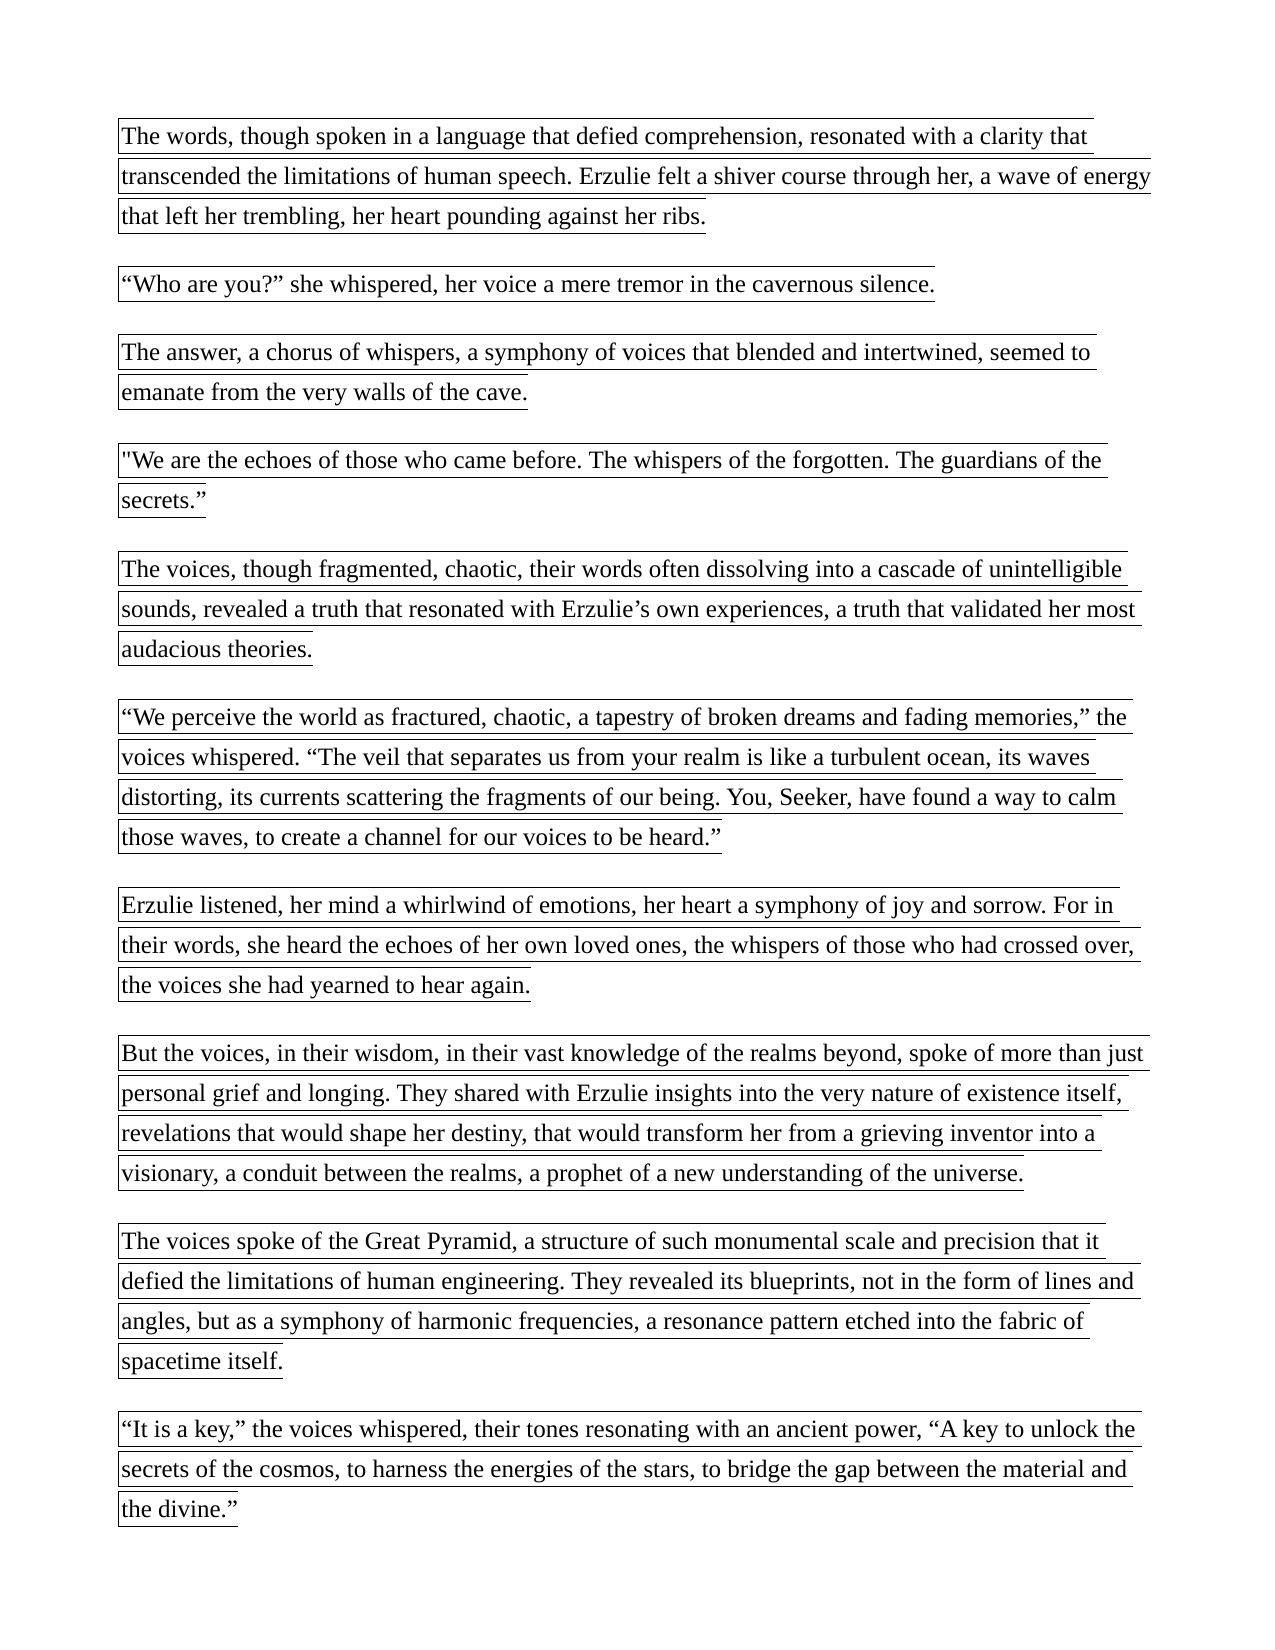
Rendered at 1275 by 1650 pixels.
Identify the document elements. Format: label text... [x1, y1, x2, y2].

text The words, though spoken in a language that defied comprehension, resonated with a clarity that transcended the limitations of human speech. Erzulie felt a shiver course through her, a wave of energy that left her trembling, her heart pounding against her ribs. [118, 118, 1157, 233]
text The voices, though fragmented, chaotic, their words often dissolving into a cascade of unintelligible sounds, revealed a truth that resonated with Erzulie’s own experiences, a truth that validated her most audacious theories. [118, 551, 1157, 665]
text "We are the echoes of those who came before. The whispers of the forgotten. The guardians of the secrets.” [118, 442, 1157, 517]
text “Who are you?” she whispered, her voice a mere tremor in the cavernous silence. [119, 266, 1157, 301]
text The answer, a chorus of whispers, a symphony of voices that blended and intertwined, seemed to emanate from the very walls of the cave. [118, 334, 1157, 409]
text Erzulie listened, her mind a whirlwind of emotions, her heart a symphony of joy and sorrow. For in their words, she heard the echoes of her own loved ones, the whispers of those who had crossed over, the voices she had yearned to hear again. [118, 887, 1157, 1002]
text But the voices, in their wisdom, in their vast knowledge of the realms beyond, spoke of more than just personal grief and longing. They shared with Erzulie insights into the very nature of existence itself, revelations that would shape her destiny, that would transform her from a grieving inventor into a visionary, a conduit between the realms, a prophet of a new understanding of the universe. [118, 1035, 1157, 1190]
text The voices spoke of the Great Pyramid, a structure of such monumental scale and precision that it defied the limitations of human engineering. They revealed its blueprints, not in the form of lines and angles, but as a symphony of harmonic frequencies, a resonance pattern etched into the fabric of spacetime itself. [118, 1223, 1157, 1378]
text “It is a key,” the voices whispered, their tones resonating with an ancient power, “A key to unlock the secrets of the cosmos, to harness the energies of the stars, to bridge the gap between the material and the divine.” [118, 1411, 1157, 1526]
text “We perceive the world as fractured, chaotic, a tapestry of broken dreams and fading memories,” the voices whispered. “The veil that separates us from your realm is like a turbulent ocean, its waves distorting, its currents scattering the fragments of our being. You, Seeker, have found a way to calm those waves, to create a channel for our voices to be heard.” [118, 699, 1157, 853]
